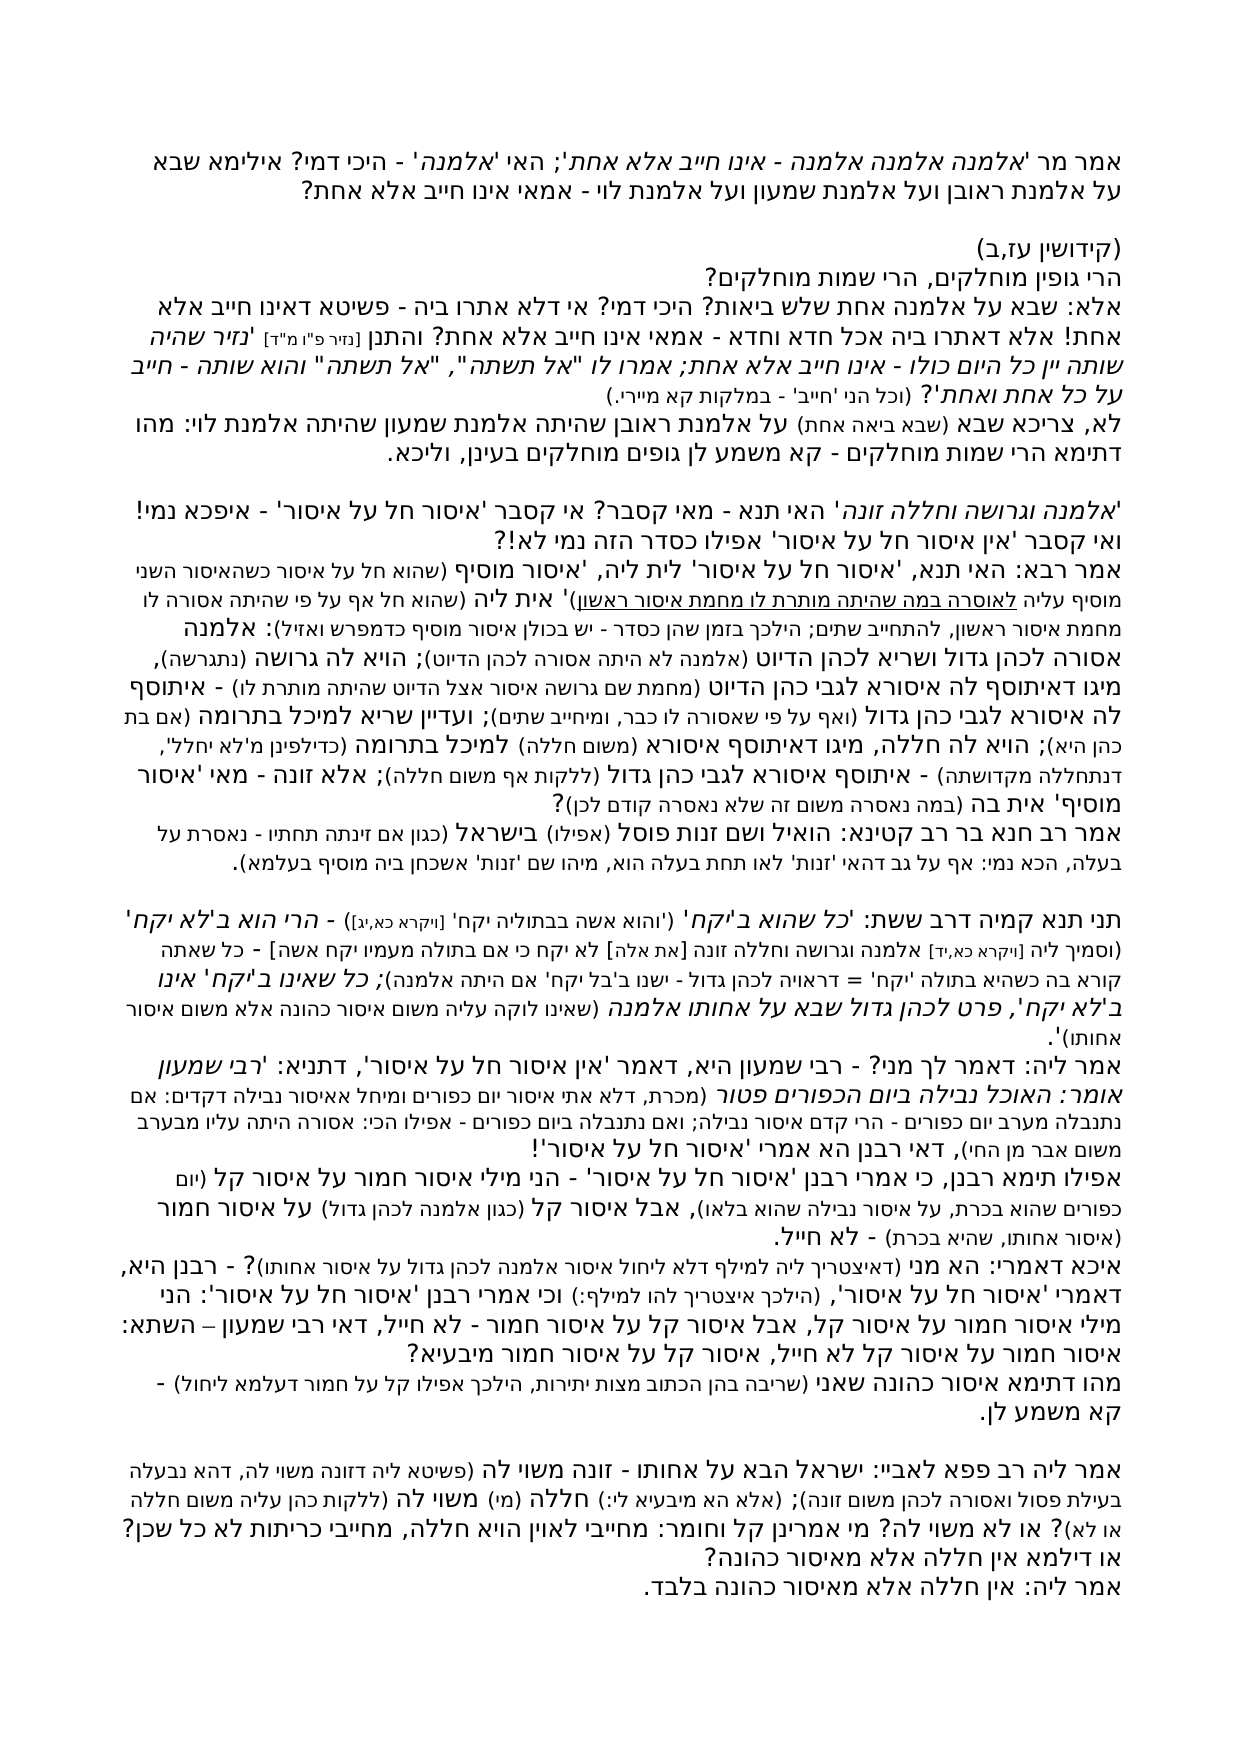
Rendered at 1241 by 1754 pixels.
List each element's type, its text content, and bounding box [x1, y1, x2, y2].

text אמר רבא: האי תנא, 'איסור חל על איסור' לית ליה, 'איסור מוסיף (שהוא חל על איסור כשהאיסור השני מוסיף עליה לאוסרה במה שהיתה מותרת לו מחמת איסור ראשון)' אית ליה (שהוא חל אף על פי שהיתה אסורה לו מחמת איסור ראשון, להתחייב שתים; הילכך בזמן שהן כסדר - יש בכולן איסור מוסיף כדמפרש ואזיל): אלמנה אסורה לכהן גדול ושריא לכהן הדיוט (אלמנה לא היתה אסורה לכהן הדיוט); הויא לה גרושה (נתגרשה), מיגו דאיתוסף לה איסורא לגבי כהן הדיוט (מחמת שם גרושה איסור אצל הדיוט שהיתה מותרת לו) - איתוסף לה איסורא לגבי כהן גדול (ואף על פי שאסורה לו כבר, ומיחייב שתים); ועדיין שריא למיכל בתרומה (אם בת כהן היא); הויא לה חללה, מיגו דאיתוסף איסורא (משום חללה) למיכל בתרומה (כדילפינן מ'לא יחלל', דנתחללה מקדושתה) - איתוסף איסורא לגבי כהן גדול (ללקות אף משום חללה); אלא זונה - מאי 'איסור מוסיף' אית בה (במה נאסרה משום זה שלא נאסרה קודם לכן)? [118, 555, 1122, 818]
text (קידושין עז,ב) [118, 234, 1122, 263]
text מהו דתימא איסור כהונה שאני (שריבה בהן הכתוב מצות יתירות, הילכך אפילו קל על חמור דעלמא ליחול) - קא משמע לן. [118, 1368, 1122, 1427]
text אמר מר 'אלמנה אלמנה אלמנה - אינו חייב אלא אחת'; האי 'אלמנה' - היכי דמי? אילימא שבא על אלמנת ראובן ועל אלמנת שמעון ועל אלמנת לוי - אמאי אינו חייב אלא אחת? [118, 147, 1122, 205]
text הרי גופין מוחלקים, הרי שמות מוחלקים? [118, 263, 1122, 292]
text אלא: שבא על אלמנה אחת שלש ביאות? היכי דמי? אי דלא אתרו ביה - פשיטא דאינו חייב אלא אחת! אלא דאתרו ביה אכל חדא וחדא - אמאי אינו חייב אלא אחת? והתנן [נזיר פ"ו מ"ד] 'נזיר שהיה שותה יין כל היום כולו - אינו חייב אלא אחת; אמרו לו "אל תשתה", "אל תשתה" והוא שותה - חייב על כל אחת ואחת'? (וכל הני 'חייב' - במלקות קא מיירי.) [118, 292, 1122, 409]
text אמר רב חנא בר רב קטינא: הואיל ושם זנות פוסל (אפילו) בישראל (כגון אם זינתה תחתיו - נאסרת על בעלה, הכא נמי: אף על גב דהאי 'זנות' לאו תחת בעלה הוא, מיהו שם 'זנות' אשכחן ביה מוסיף בעלמא). [118, 818, 1122, 877]
text אמר ליה: אין חללה אלא מאיסור כהונה בלבד. [118, 1572, 1122, 1602]
text אמר ליה: דאמר לך מני? - רבי שמעון היא, דאמר 'אין איסור חל על איסור', דתניא: 'רבי שמעון אומר: האוכל נבילה ביום הכפורים פטור (מכרת, דלא אתי איסור יום כפורים ומיחל אאיסור נבילה דקדים: אם נתנבלה מערב יום כפורים - הרי קדם איסור נבילה; ואם נתנבלה ביום כפורים - אפילו הכי: אסורה היתה עליו מבערב משום אבר מן החי), דאי רבנן הא אמרי 'איסור חל על איסור'! [118, 1051, 1122, 1163]
text תני תנא קמיה דרב ששת: 'כל שהוא ב'יקח' ('והוא אשה בבתוליה יקח' [ויקרא כא,יג]) - הרי הוא ב'לא יקח' (וסמיך ליה [ויקרא כא,יד] אלמנה וגרושה וחללה זונה [את אלה] לא יקח כי אם בתולה מעמיו יקח אשה] - כל שאתה קורא בה כשהיא בתולה 'יקח' = דראויה לכהן גדול - ישנו ב'בל יקח' אם היתה אלמנה); כל שאינו ב'יקח' אינו ב'לא יקח', פרט לכהן גדול שבא על אחותו אלמנה (שאינו לוקה עליה משום איסור כהונה אלא משום איסור אחותו)'. [118, 905, 1122, 1051]
text איכא דאמרי: הא מני (דאיצטריך ליה למילף דלא ליחול איסור אלמנה לכהן גדול על איסור אחותו)? - רבנן היא, דאמרי 'איסור חל על איסור', (הילכך איצטריך להו למילף:) וכי אמרי רבנן 'איסור חל על איסור': הני מילי איסור חמור על איסור קל, אבל איסור קל על איסור חמור - לא חייל, דאי רבי שמעון – השתא: איסור חמור על איסור קל לא חייל, איסור קל על איסור חמור מיבעיא? [118, 1251, 1122, 1368]
text אמר ליה רב פפא לאביי: ישראל הבא על אחותו - זונה משוי לה (פשיטא ליה דזונה משוי לה, דהא נבעלה בעילת פסול ואסורה לכהן משום זונה); (אלא הא מיבעיא לי:) חללה (מי) משוי לה (ללקות כהן עליה משום חללה או לא)? או לא משוי לה? מי אמרינן קל וחומר: מחייבי לאוין הויא חללה, מחייבי כריתות לא כל שכן? או דילמא אין חללה אלא מאיסור כהונה? [118, 1455, 1122, 1572]
text 'אלמנה וגרושה וחללה זונה' האי תנא - מאי קסבר? אי קסבר 'איסור חל על איסור' - איפכא נמי! ואי קסבר 'אין איסור חל על איסור' אפילו כסדר הזה נמי לא!? [118, 497, 1122, 555]
text אפילו תימא רבנן, כי אמרי רבנן 'איסור חל על איסור' - הני מילי איסור חמור על איסור קל (יום כפורים שהוא בכרת, על איסור נבילה שהוא בלאו), אבל איסור קל (כגון אלמנה לכהן גדול) על איסור חמור (איסור אחותו, שהיא בכרת) - לא חייל. [118, 1163, 1122, 1251]
text לא, צריכא שבא (שבא ביאה אחת) על אלמנת ראובן שהיתה אלמנת שמעון שהיתה אלמנת לוי: מהו דתימא הרי שמות מוחלקים - קא משמע לן גופים מוחלקים בעינן, וליכא. [118, 409, 1122, 468]
